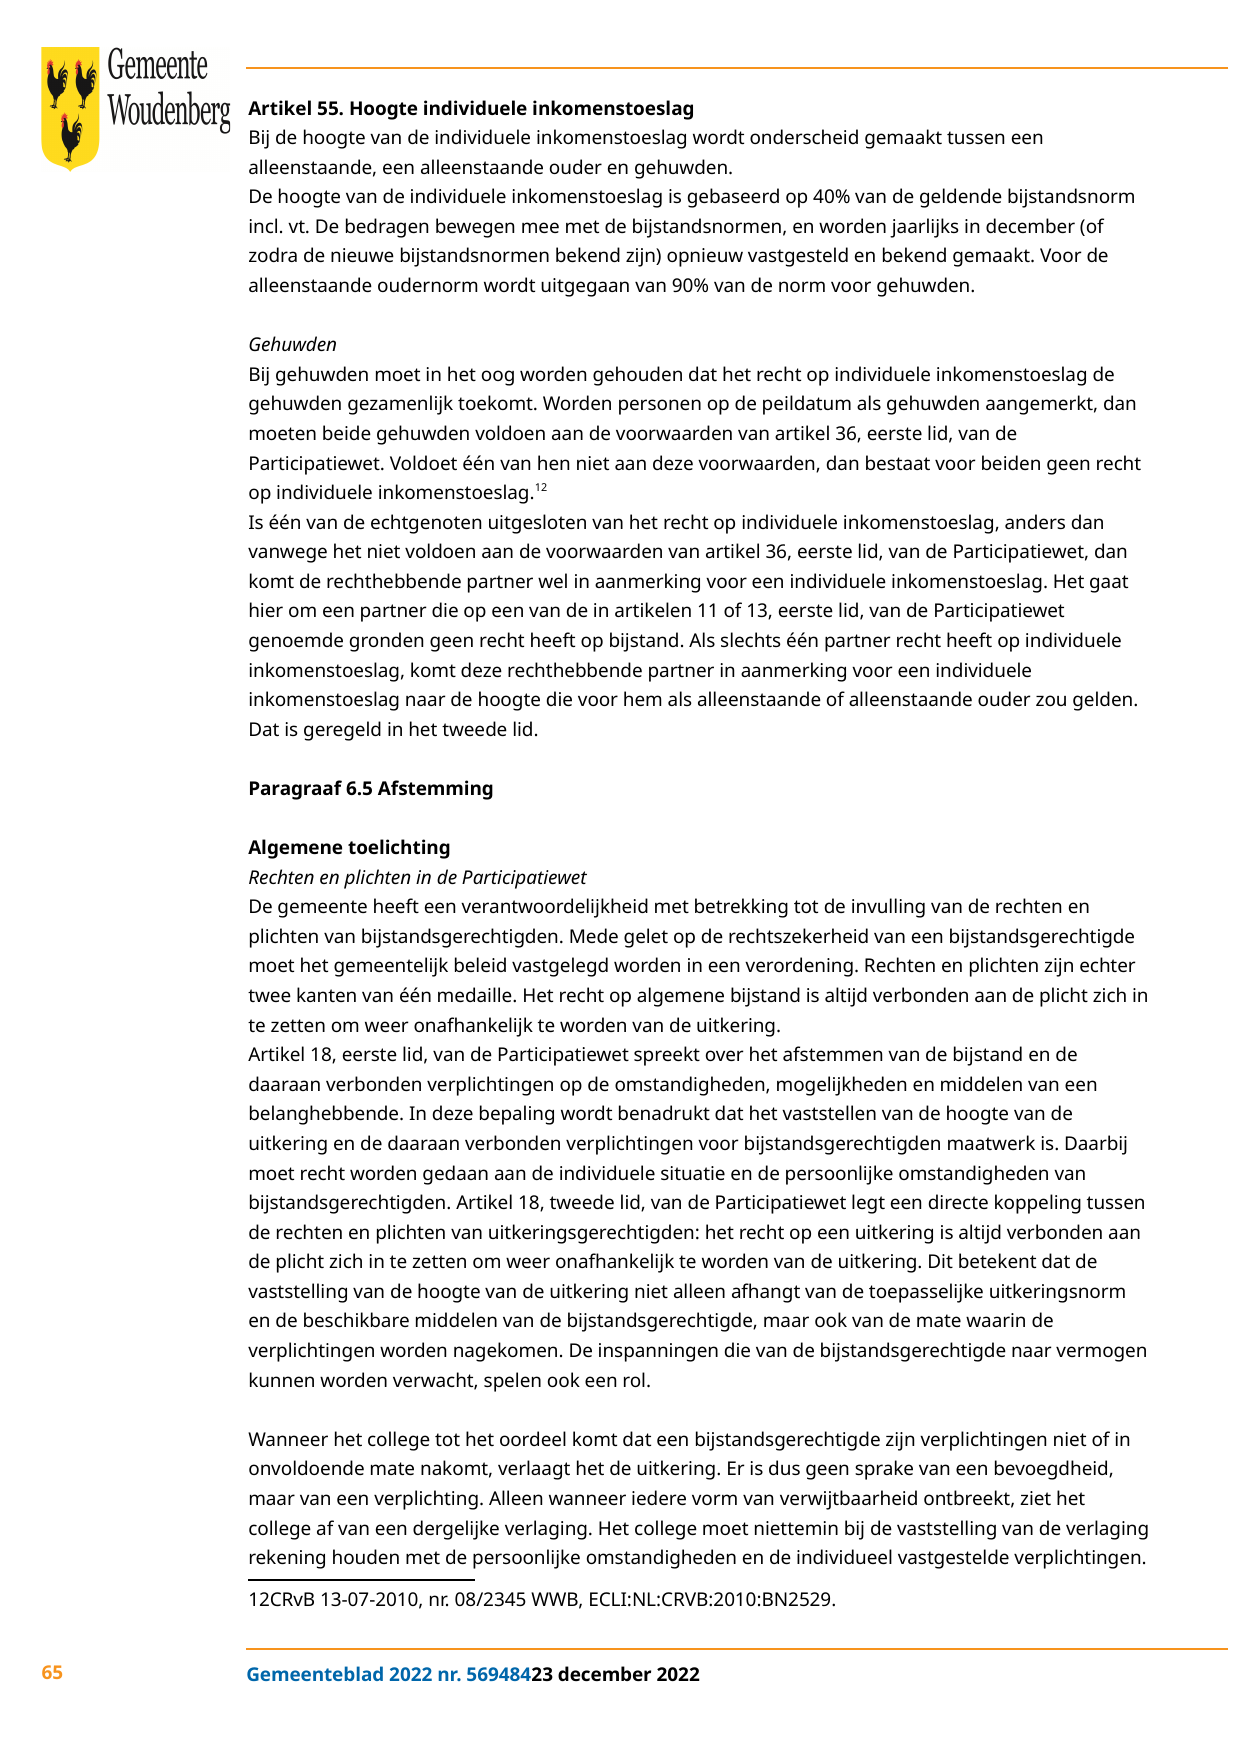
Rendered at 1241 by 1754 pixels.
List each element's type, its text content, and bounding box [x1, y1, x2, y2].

text Gehuwden [248, 331, 1152, 357]
text Bij gehuwden moet in het oog worden gehouden dat het recht op individuele inkomenstoeslag de gehuwden gezamenlijk toekomt. Worden personen op de peildatum als gehuwden aangemerkt, dan moeten beide gehuwden voldoen aan de voorwaarden van artikel 36, eerste lid, van de Participatiewet. Voldoet één van hen niet aan deze voorwaarden, dan bestaat voor beiden geen recht op individuele inkomenstoeslag. [248, 361, 1152, 505]
picture [41, 47, 231, 172]
text Paragraaf 6.5 Afstemming [248, 775, 1152, 801]
text CRvB 13-07-2010, nr. 08/2345 WWB, ECLI:NL:CRVB:2010:BN2529. [248, 1586, 1152, 1612]
text De hoogte van de individuele inkomenstoeslag is gebaseerd op 40% van de geldende bijstandsnorm incl. vt. De bedragen bewegen mee met de bijstandsnormen, en worden jaarlijks in december (of zodra de nieuwe bijstandsnormen bekend zijn) opnieuw vastgesteld en bekend gemaakt. Voor de alleenstaande oudernorm wordt uitgegaan van 90% van de norm voor gehuwden. [248, 183, 1152, 298]
text Artikel 55. Hoogte individuele inkomenstoeslag [248, 95, 1152, 121]
text De gemeente heeft een verantwoordelijkheid met betrekking tot de invulling van de rechten en plichten van bijstandsgerechtigden. Mede gelet op de rechtszekerheid van een bijstandsgerechtigde moet het gemeentelijk beleid vastgelegd worden in een verordening. Rechten en plichten zijn echter twee kanten van één medaille. Het recht op algemene bijstand is altijd verbonden aan de plicht zich in te zetten om weer onafhankelijk te worden van de uitkering. [248, 893, 1152, 1038]
text Artikel 18, eerste lid, van de Participatiewet spreekt over het afstemmen van de bijstand en de daaraan verbonden verplichtingen op de omstandigheden, mogelijkheden en middelen van een belanghebbende. In deze bepaling wordt benadrukt dat het vaststellen van de hoogte van de uitkering en de daaraan verbonden verplichtingen voor bijstandsgerechtigden maatwerk is. Daarbij moet recht worden gedaan aan de individuele situatie en de persoonlijke omstandigheden van bijstandsgerechtigden. Artikel 18, tweede lid, van de Participatiewet legt een directe koppeling tussen de rechten en plichten van uitkeringsgerechtigden: het recht op een uitkering is altijd verbonden aan de plicht zich in te zetten om weer onafhankelijk te worden van de uitkering. Dit betekent dat de vaststelling van de hoogte van de uitkering niet alleen afhangt van de toepasselijke uitkeringsnorm en de beschikbare middelen van de bijstandsgerechtigde, maar ook van de mate waarin de verplichtingen worden nagekomen. De inspanningen die van de bijstandsgerechtigde naar vermogen kunnen worden verwacht, spelen ook een rol. [248, 1041, 1152, 1393]
text Is één van de echtgenoten uitgesloten van het recht op individuele inkomenstoeslag, anders dan vanwege het niet voldoen aan de voorwaarden van artikel 36, eerste lid, van de Participatiewet, dan komt de rechthebbende partner wel in aanmerking voor een individuele inkomenstoeslag. Het gaat hier om een partner die op een van de in artikelen 11 of 13, eerste lid, van de Participatiewet genoemde gronden geen recht heeft op bijstand. Als slechts één partner recht heeft op individuele inkomenstoeslag, komt deze rechthebbende partner in aanmerking voor een individuele inkomenstoeslag naar de hoogte die voor hem als alleenstaande of alleenstaande ouder zou gelden. Dat is geregeld in het tweede lid. [248, 509, 1152, 742]
text Algemene toelichting [248, 834, 1152, 860]
text Bij de hoogte van de individuele inkomenstoeslag wordt onderscheid gemaakt tussen een alleenstaande, een alleenstaande ouder en gehuwden. [248, 124, 1152, 180]
text Wanneer het college tot het oordeel komt dat een bijstandsgerechtigde zijn verplichtingen niet of in onvoldoende mate nakomt, verlaagt het de uitkering. Er is dus geen sprake van een bevoegdheid, maar van een verplichting. Alleen wanneer iedere vorm van verwijtbaarheid ontbreekt, ziet het college af van een dergelijke verlaging. Het college moet niettemin bij de vaststelling van de verlaging rekening houden met de persoonlijke omstandigheden en de individueel vastgestelde verplichtingen. [248, 1426, 1152, 1570]
text Rechten en plichten in de Participatiewet [248, 864, 1152, 890]
